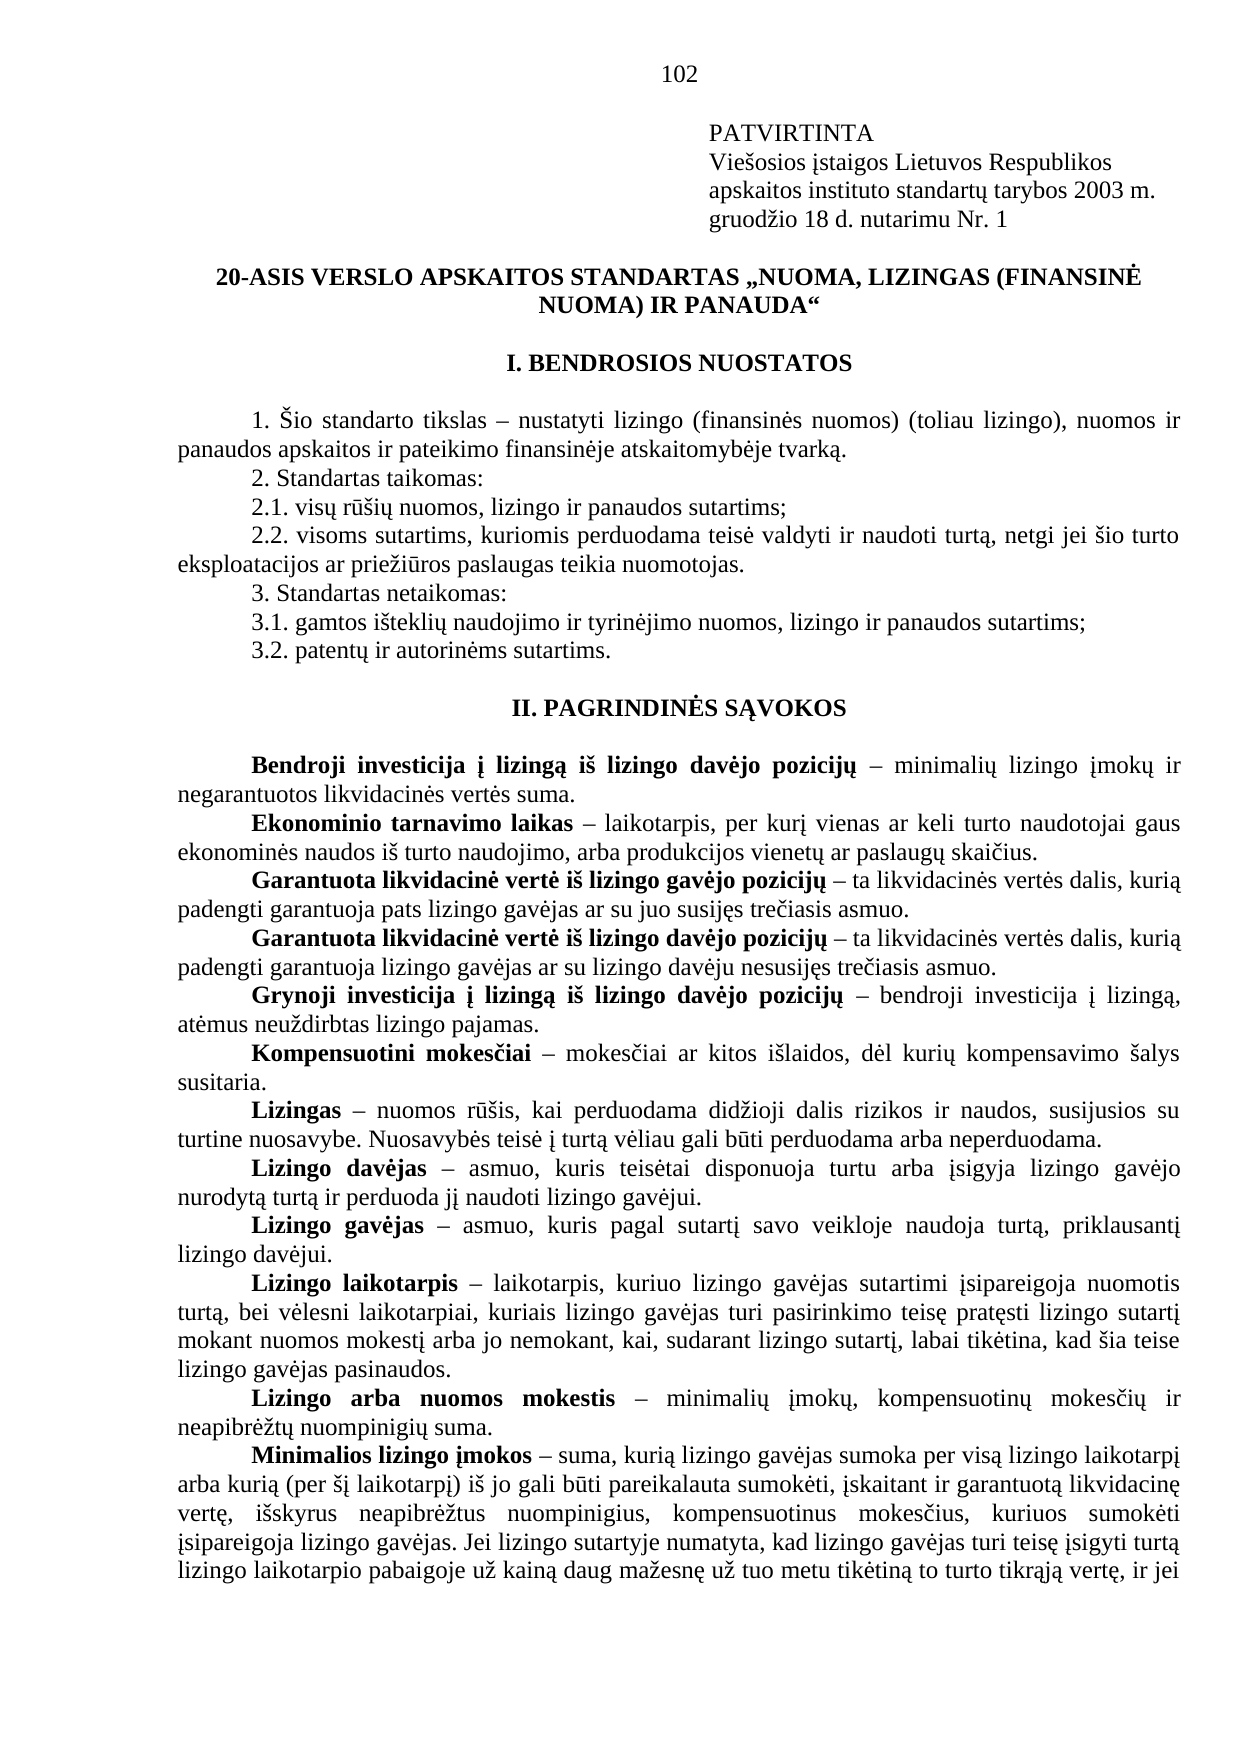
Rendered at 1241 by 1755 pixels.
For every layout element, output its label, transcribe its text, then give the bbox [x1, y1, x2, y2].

text Lizingo davėjas – asmuo, kuris teisėtai disponuoja turtu arba įsigyja lizingo gavėjo nurodytą turtą ir perduoda jį naudoti lizingo gavėjui. [177, 1153, 1181, 1211]
text gruodžio 18 d. nutarimu Nr. 1 [177, 204, 1181, 233]
text Lizingo laikotarpis – laikotarpis, kuriuo lizingo gavėjas sutartimi įsipareigoja nuomotis turtą, bei vėlesni laikotarpiai, kuriais lizingo gavėjas turi pasirinkimo teisę pratęsti lizingo sutartį mokant nuomos mokestį arba jo nemokant, kai, sudarant lizingo sutartį, labai tikėtina, kad šia teise lizingo gavėjas pasinaudos. [177, 1268, 1181, 1383]
text Garantuota likvidacinė vertė iš lizingo davėjo pozicijų – ta likvidacinės vertės dalis, kurią padengti garantuoja lizingo gavėjas ar su lizingo davėju nesusijęs trečiasis asmuo. [177, 923, 1181, 981]
text Kompensuotini mokesčiai – mokesčiai ar kitos išlaidos, dėl kurių kompensavimo šalys susitaria. [177, 1038, 1181, 1096]
text 20-ASIS VERSLO APSKAITOS STANDARTAS „NUOMA, LIZINGAS (FINANSINĖ NUOMA) IR PANAUDA“ [177, 262, 1181, 319]
text Ekonominio tarnavimo laikas – laikotarpis, per kurį vienas ar keli turto naudotojai gaus ekonominės naudos iš turto naudojimo, arba produkcijos vienetų ar paslaugų skaičius. [177, 808, 1181, 866]
text 3. Standartas netaikomas: [177, 578, 1181, 607]
text Grynoji investicija į lizingą iš lizingo davėjo pozicijų – bendroji investicija į lizingą, atėmus neuždirbtas lizingo pajamas. [177, 981, 1181, 1038]
text 2.2. visoms sutartims, kuriomis perduodama teisė valdyti ir naudoti turtą, netgi jei šio turto eksploatacijos ar priežiūros paslaugas teikia nuomotojas. [177, 521, 1181, 578]
text Lizingo arba nuomos mokestis – minimalių įmokų, kompensuotinų mokesčių ir neapibrėžtų nuompinigių suma. [177, 1383, 1181, 1441]
text PATVIRTINTA [709, 118, 1181, 147]
text apskaitos instituto standartų tarybos 2003 m. [177, 176, 1181, 204]
text Lizingo gavėjas – asmuo, kuris pagal sutartį savo veikloje naudoja turtą, priklausantį lizingo davėjui. [177, 1211, 1181, 1268]
text Minimalios lizingo įmokos – suma, kurią lizingo gavėjas sumoka per visą lizingo laikotarpį arba kurią (per šį laikotarpį) iš jo gali būti pareikalauta sumokėti, įskaitant ir garantuotą likvidacinę vertę, išskyrus neapibrėžtus nuompinigius, kompensuotinus mokesčius, kuriuos sumokėti įsipareigoja lizingo gavėjas. Jei lizingo sutartyje numatyta, kad lizingo gavėjas turi teisę įsigyti turtą lizingo laikotarpio pabaigoje už kainą daug mažesnę už tuo metu tikėtiną to turto tikrąją vertę, ir jei [177, 1441, 1181, 1584]
text I. BENDROSIOS NUOSTATOS [177, 348, 1181, 377]
text 2. Standartas taikomas: [177, 463, 1181, 492]
text 2.1. visų rūšių nuomos, lizingo ir panaudos sutartims; [177, 492, 1181, 521]
text Viešosios įstaigos Lietuvos Respublikos [177, 147, 1181, 176]
text 1. Šio standarto tikslas – nustatyti lizingo (finansinės nuomos) (toliau lizingo), nuomos ir panaudos apskaitos ir pateikimo finansinėje atskaitomybėje tvarką. [177, 406, 1181, 463]
text Lizingas – nuomos rūšis, kai perduodama didžioji dalis rizikos ir naudos, susijusios su turtine nuosavybe. Nuosavybės teisė į turtą vėliau gali būti perduodama arba neperduodama. [177, 1096, 1181, 1153]
text Garantuota likvidacinė vertė iš lizingo gavėjo pozicijų – ta likvidacinės vertės dalis, kurią padengti garantuoja pats lizingo gavėjas ar su juo susijęs trečiasis asmuo. [177, 866, 1181, 923]
text Bendroji investicija į lizingą iš lizingo davėjo pozicijų – minimalių lizingo įmokų ir negarantuotos likvidacinės vertės suma. [177, 751, 1181, 808]
text II. PAGRINDINĖS SĄVOKOS [177, 693, 1181, 722]
text 3.1. gamtos išteklių naudojimo ir tyrinėjimo nuomos, lizingo ir panaudos sutartims; [177, 607, 1181, 636]
text 3.2. patentų ir autorinėms sutartims. [177, 636, 1181, 664]
